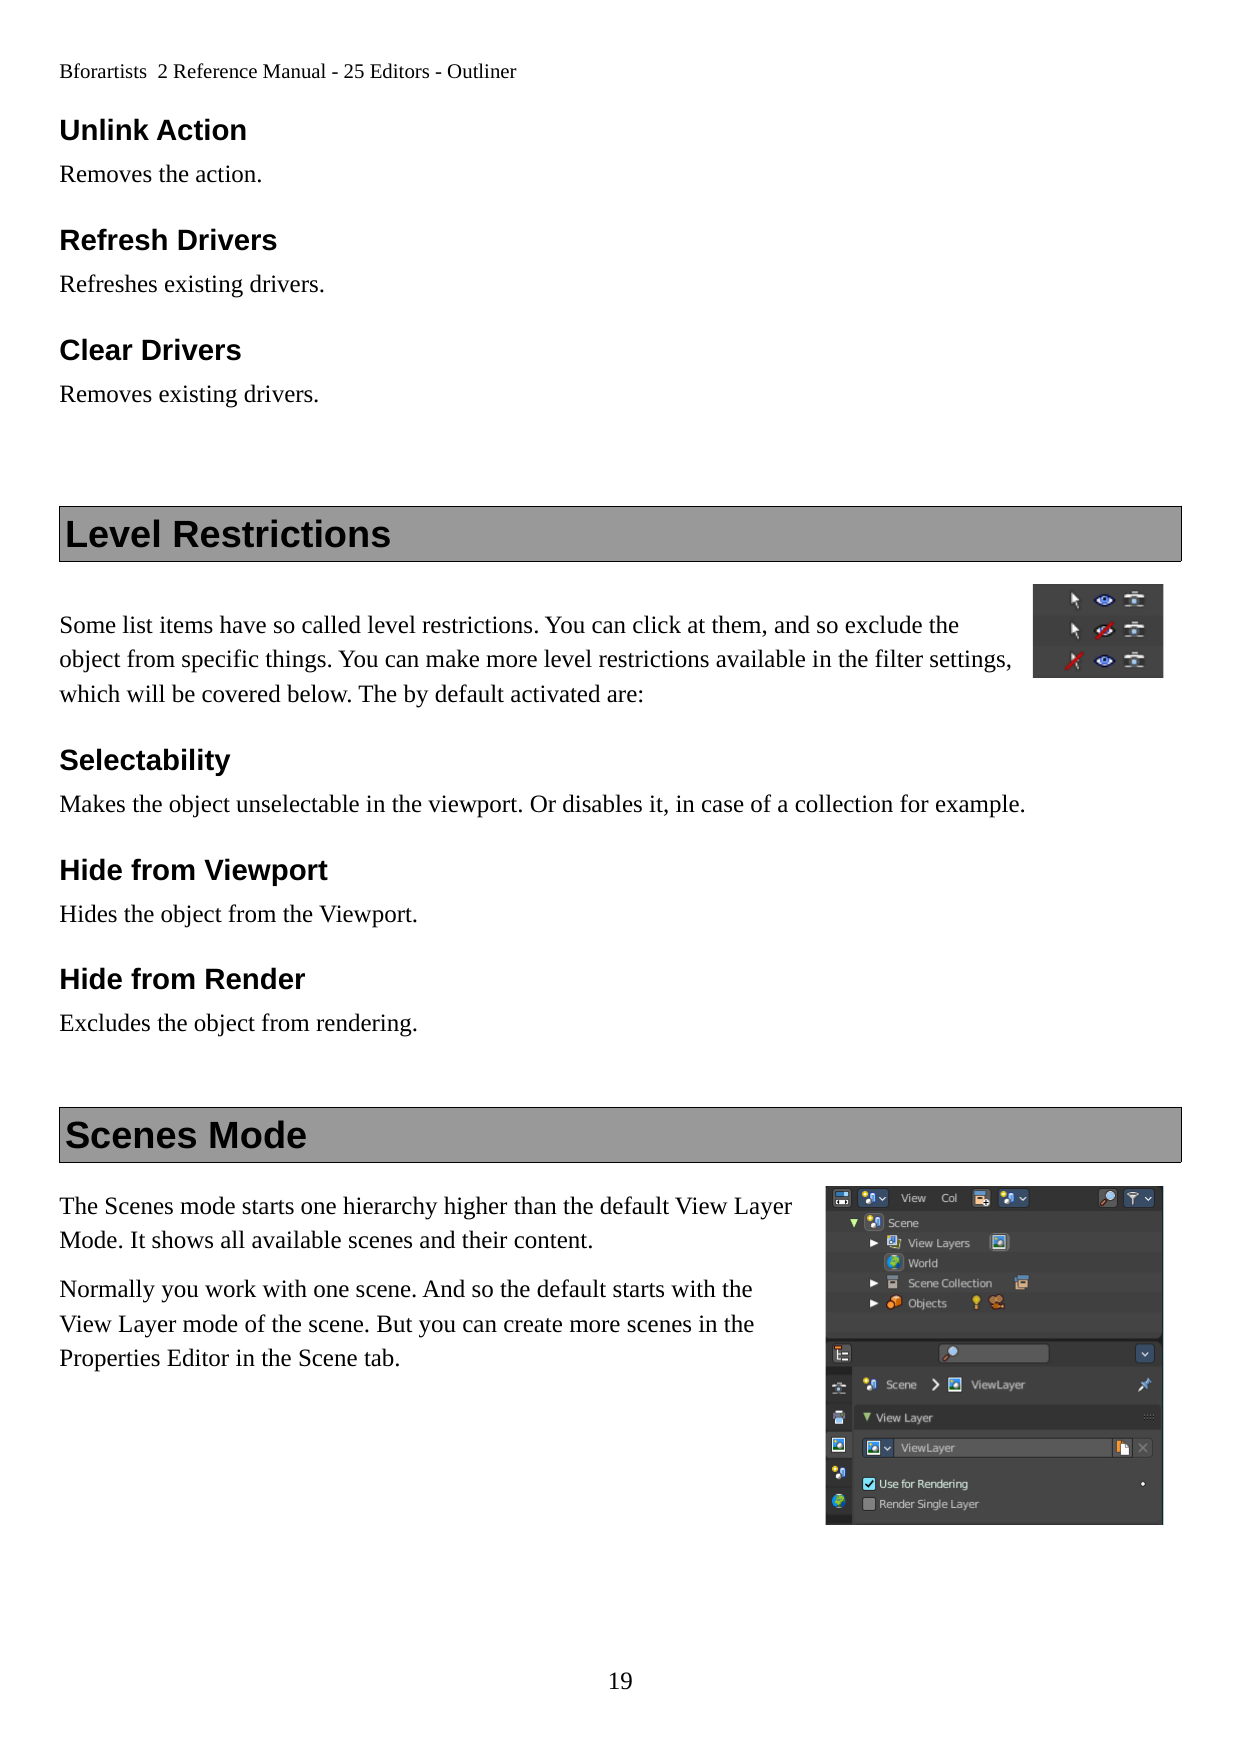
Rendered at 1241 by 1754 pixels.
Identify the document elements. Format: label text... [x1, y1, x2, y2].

subtitle Refresh Drivers [59, 222, 1181, 256]
text Removes the action. [59, 159, 1181, 188]
text Refreshes existing drivers. [59, 269, 1181, 297]
text Hides the object from the Viewport. [59, 899, 1181, 927]
picture [1032, 584, 1164, 678]
picture [825, 1186, 1164, 1525]
subtitle Hide from Render [59, 962, 1181, 996]
text Some list items have so called level restrictions. You can click at them, and so exclude the object from specific things. You can make more level restrictions available in the filter settings, which will be covered below. The by default activated are: [59, 610, 1181, 708]
subtitle Selectability [59, 742, 1181, 776]
subtitle Hide from Viewport [59, 852, 1181, 886]
subtitle Clear Drivers [59, 332, 1181, 366]
text Removes existing drivers. [59, 379, 1181, 407]
subtitle Unlink Action [59, 113, 1181, 146]
text Excludes the object from rendering. [59, 1008, 1181, 1037]
text Makes the object unselectable in the viewport. Or disables it, in case of a collection for example. [59, 789, 1181, 817]
table_header Scenes Mode [60, 1108, 1181, 1162]
text The Scenes mode starts one hierarchy higher than the default View Layer Mode. It shows all available scenes and their content. [59, 1191, 825, 1254]
text Normally you work with one scene. And so the default starts with the View Layer mode of the scene. But you can create more scenes in the Properties Editor in the Scene tab. [59, 1274, 825, 1372]
table_header Level Restrictions [60, 507, 1181, 561]
